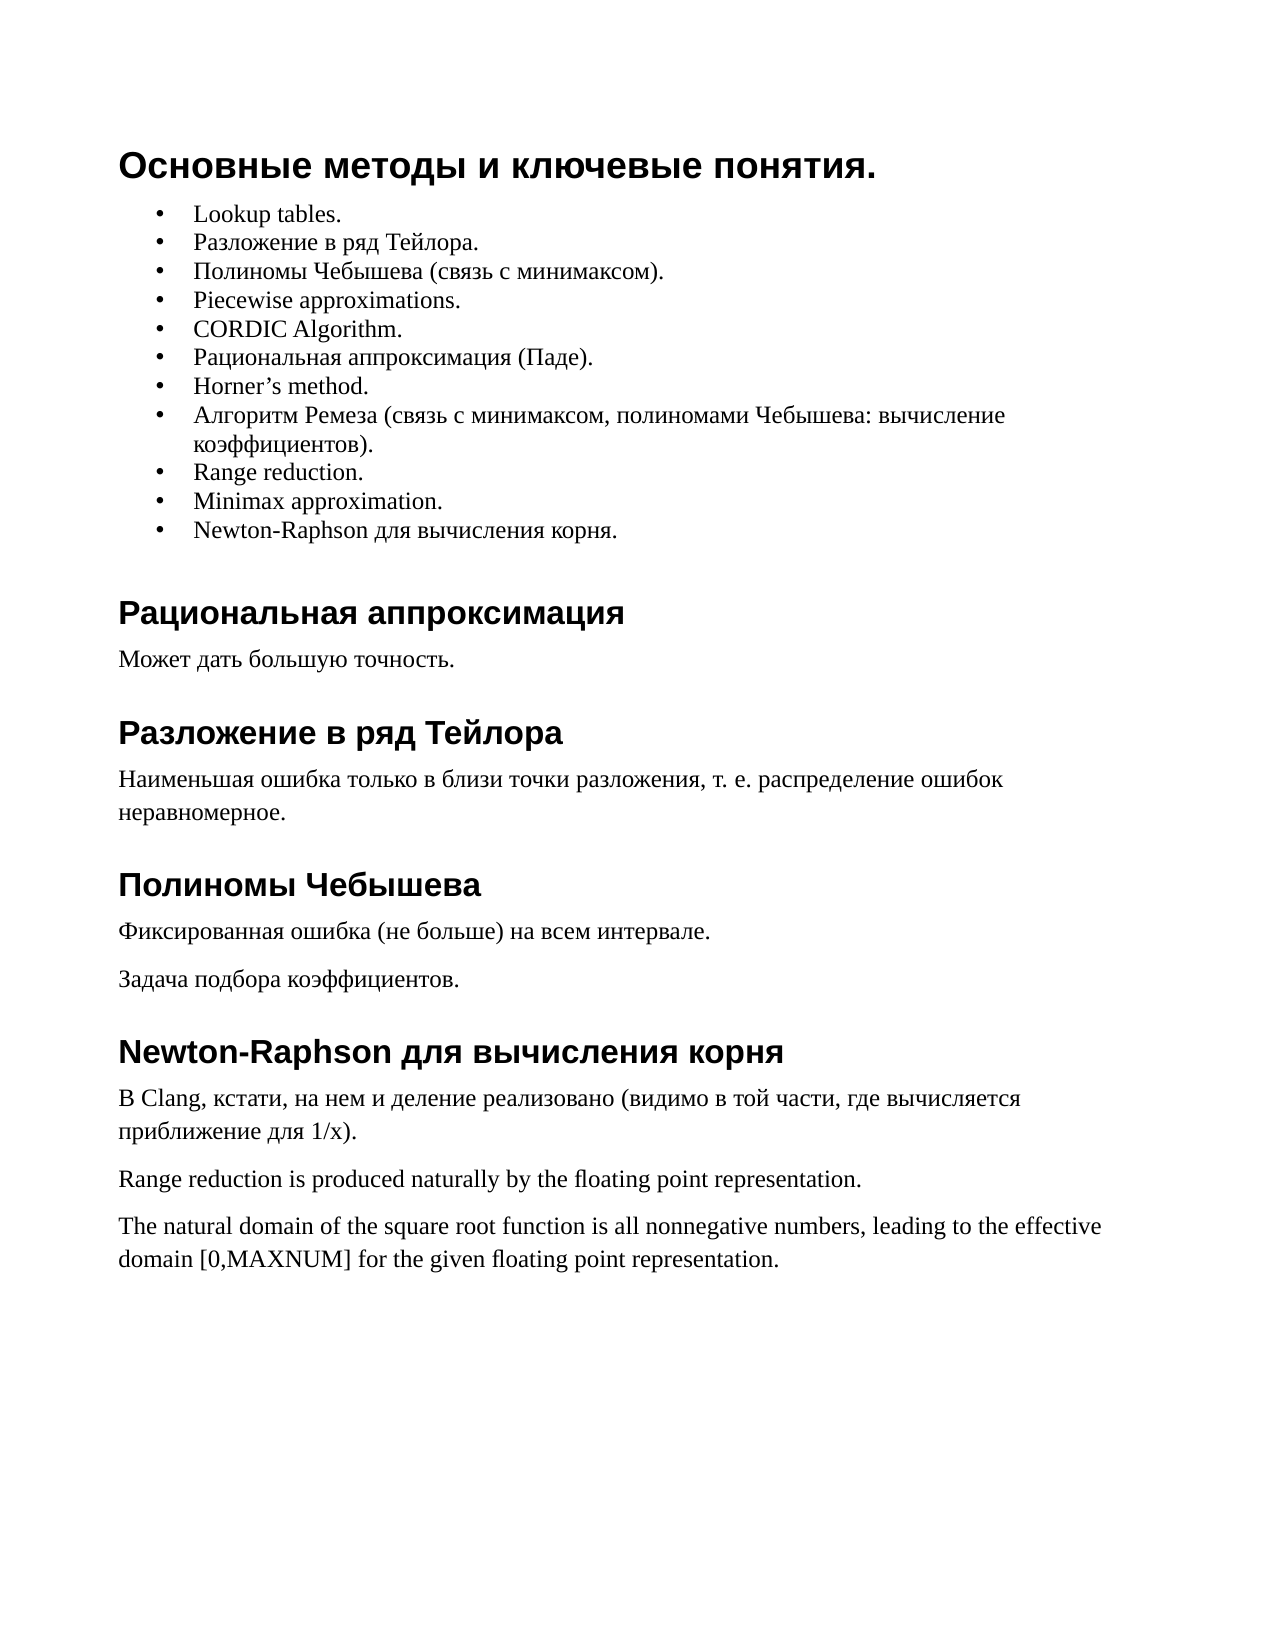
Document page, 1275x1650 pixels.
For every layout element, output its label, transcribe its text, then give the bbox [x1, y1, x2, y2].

list Полиномы Чебышева (связь с минимаксом). [156, 256, 1157, 285]
subtitle Рациональная аппроксимация [118, 593, 1157, 632]
text Фиксированная ошибка (не больше) на всем интервале. [118, 916, 1157, 945]
subtitle Основные методы и ключевые понятия. [118, 143, 1157, 186]
list Алгоритм Ремеза (связь с минимаксом, полиномами Чебышева: вычисление коэффициентов). [156, 400, 1157, 457]
text The natural domain of the square root function is all nonnegative numbers, leading to the effective domain [0,MAXNUM] for the given ﬂoating point representation. [118, 1211, 1157, 1273]
subtitle Разложение в ряд Тейлора [118, 713, 1157, 751]
list Range reduction. [156, 457, 1157, 486]
text Наименьшая ошибка только в близи точки разложения, т. е. распределение ошибок неравномерное. [118, 764, 1157, 825]
list Piecewise approximations. [156, 285, 1157, 314]
list Рациональная аппроксимация (Паде). [156, 342, 1157, 371]
list Minimax approximation. [156, 486, 1157, 515]
subtitle Полиномы Чебышева [118, 865, 1157, 903]
subtitle Newton-Raphson для вычисления корня [118, 1032, 1157, 1071]
text Может дать большую точность. [118, 644, 1157, 673]
list Horner’s method. [156, 371, 1157, 400]
text В Clang, кстати, на нем и деление реализовано (видимо в той части, где вычисляется приближение для 1/x). [118, 1083, 1157, 1145]
list CORDIC Algorithm. [156, 314, 1157, 342]
text Задача подбора коэффициентов. [118, 964, 1157, 992]
list Lookup tables. [156, 199, 1157, 227]
list Newton-Raphson для вычисления корня. [156, 515, 1157, 544]
list Разложение в ряд Тейлора. [156, 227, 1157, 256]
text Range reduction is produced naturally by the ﬂoating point representation. [118, 1164, 1157, 1192]
